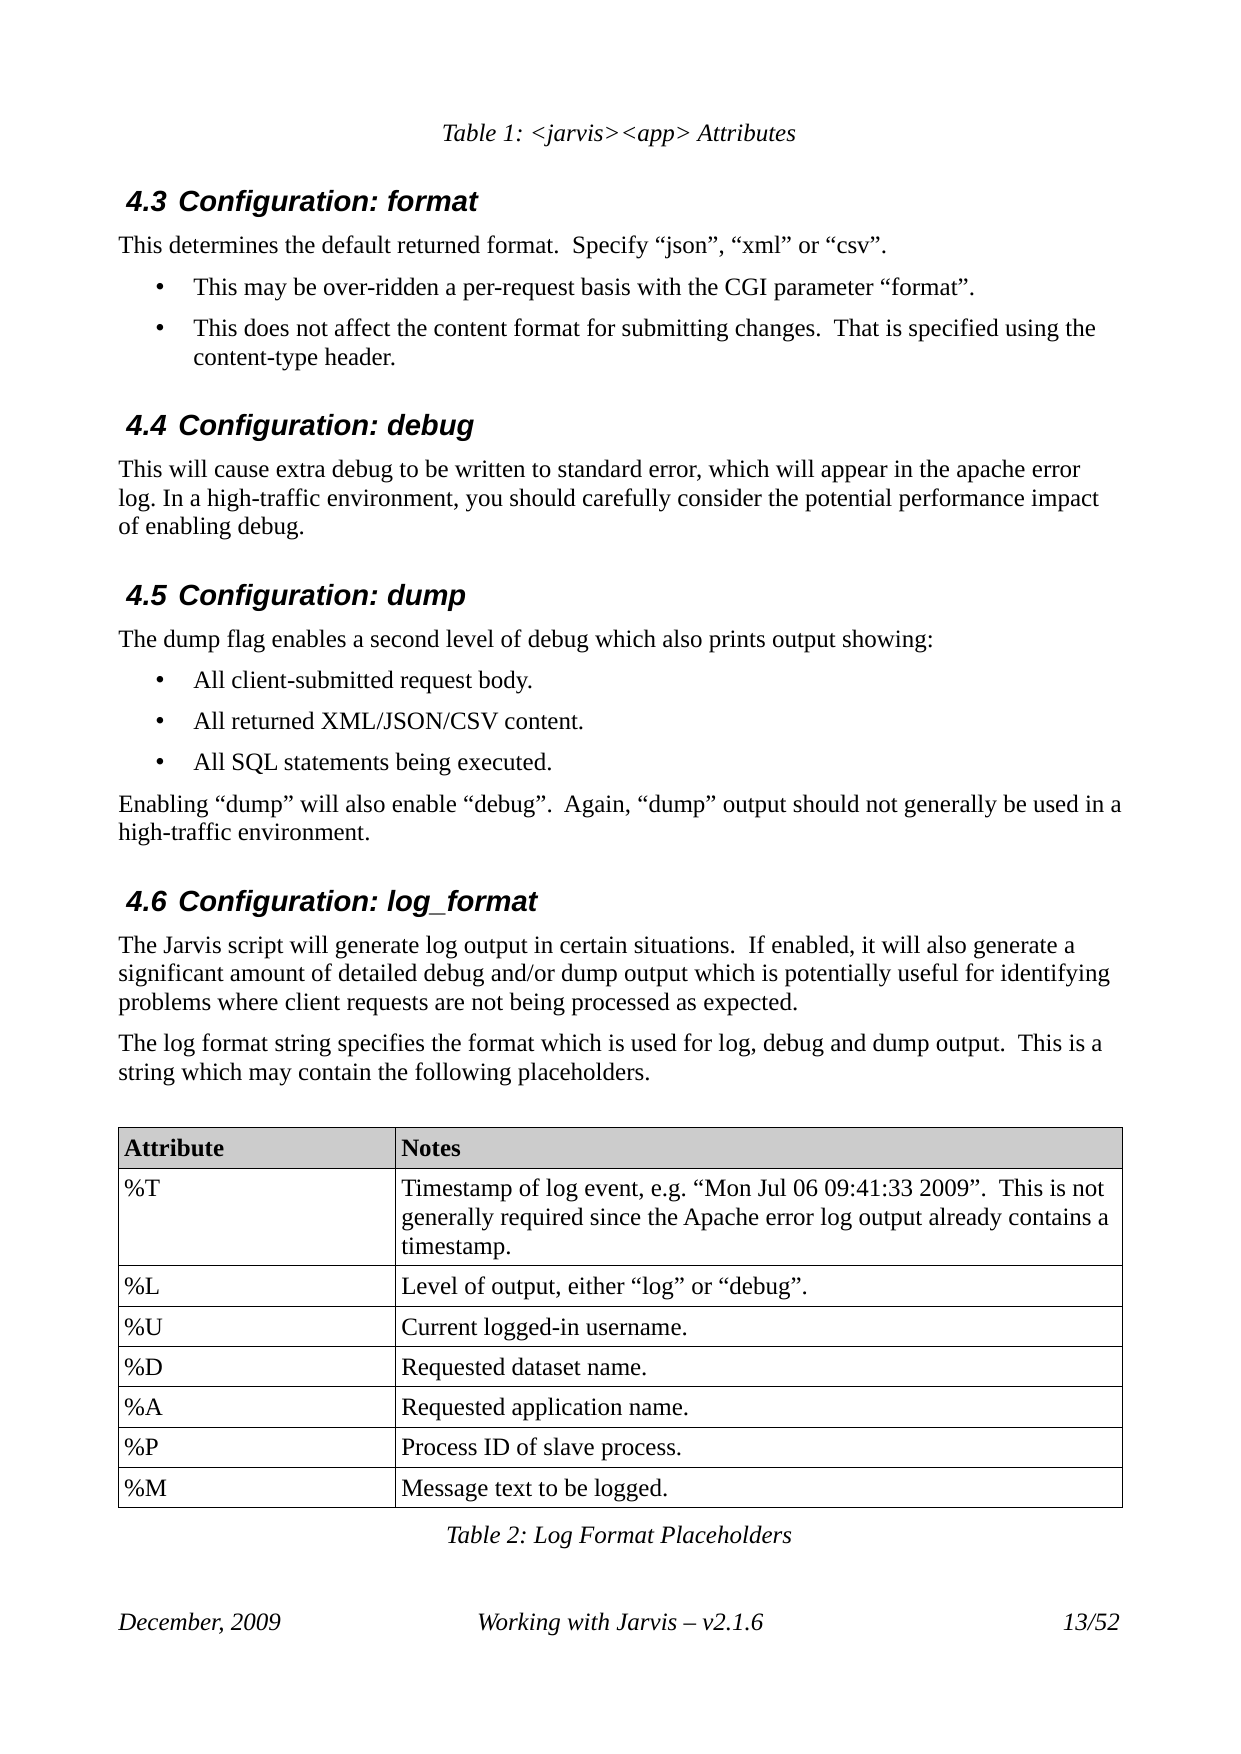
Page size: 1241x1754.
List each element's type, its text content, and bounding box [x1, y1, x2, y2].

table_cell Timestamp of log event, e.g. “Mon Jul 06 09:41:33 2009”. This is not generally required since the Apache error log output already contains a timestamp. [396, 1169, 1122, 1265]
text Enabling “dump” will also enable “debug”. Again, “dump” output should not generally be used in a high-traffic environment. [118, 789, 1122, 846]
text This determines the default returned format. Specify “json”, “xml” or “csv”. [118, 230, 1122, 259]
table_cell Current logged-in username. [396, 1307, 1122, 1346]
text The log format string specifies the format which is used for log, debug and dump output. This is a string which may contain the following placeholders. [118, 1028, 1122, 1086]
table_cell %D [119, 1347, 395, 1386]
list All SQL statements being executed. [156, 747, 1122, 776]
table_cell Level of output, either “log” or “debug”. [396, 1266, 1122, 1306]
subtitle Configuration: log_format [118, 884, 1122, 917]
table_cell %U [119, 1307, 395, 1346]
subtitle Configuration: format [118, 184, 1122, 218]
list This does not affect the content format for submitting changes. That is specified using the content-type header. [156, 313, 1122, 370]
table_cell Message text to be logged. [396, 1468, 1122, 1507]
table_header Notes [396, 1128, 1122, 1168]
table_cell Requested dataset name. [396, 1347, 1122, 1386]
table_cell %L [119, 1266, 395, 1306]
text This will cause extra debug to be written to standard error, which will appear in the apache error log. In a high-traffic environment, you should carefully consider the potential performance impact of enabling debug. [118, 454, 1122, 540]
list All client-submitted request body. [156, 665, 1122, 694]
subtitle Configuration: dump [118, 578, 1122, 611]
text The dump flag enables a second level of debug which also prints output showing: [118, 624, 1122, 652]
list This may be over-ridden a per-request basis with the CGI parameter “format”. [156, 272, 1122, 300]
table_cell %M [119, 1468, 395, 1507]
text The Jarvis script will generate log output in certain situations. If enabled, it will also generate a significant amount of detailed debug and/or dump output which is potentially useful for identifying problems where client requests are not being processed as expected. [118, 930, 1122, 1016]
table_cell %T [119, 1169, 395, 1265]
table_header Attribute [119, 1128, 395, 1168]
table_cell Process ID of slave process. [396, 1428, 1122, 1467]
table_cell Requested application name. [396, 1387, 1122, 1427]
subtitle Configuration: debug [118, 408, 1122, 441]
text Table 2: Log Format Placeholders [118, 1520, 1122, 1549]
table_cell %P [119, 1428, 395, 1467]
table_cell %A [119, 1387, 395, 1427]
text Table 1: <jarvis><app> Attributes [118, 118, 1122, 147]
list All returned XML/JSON/CSV content. [156, 706, 1122, 735]
